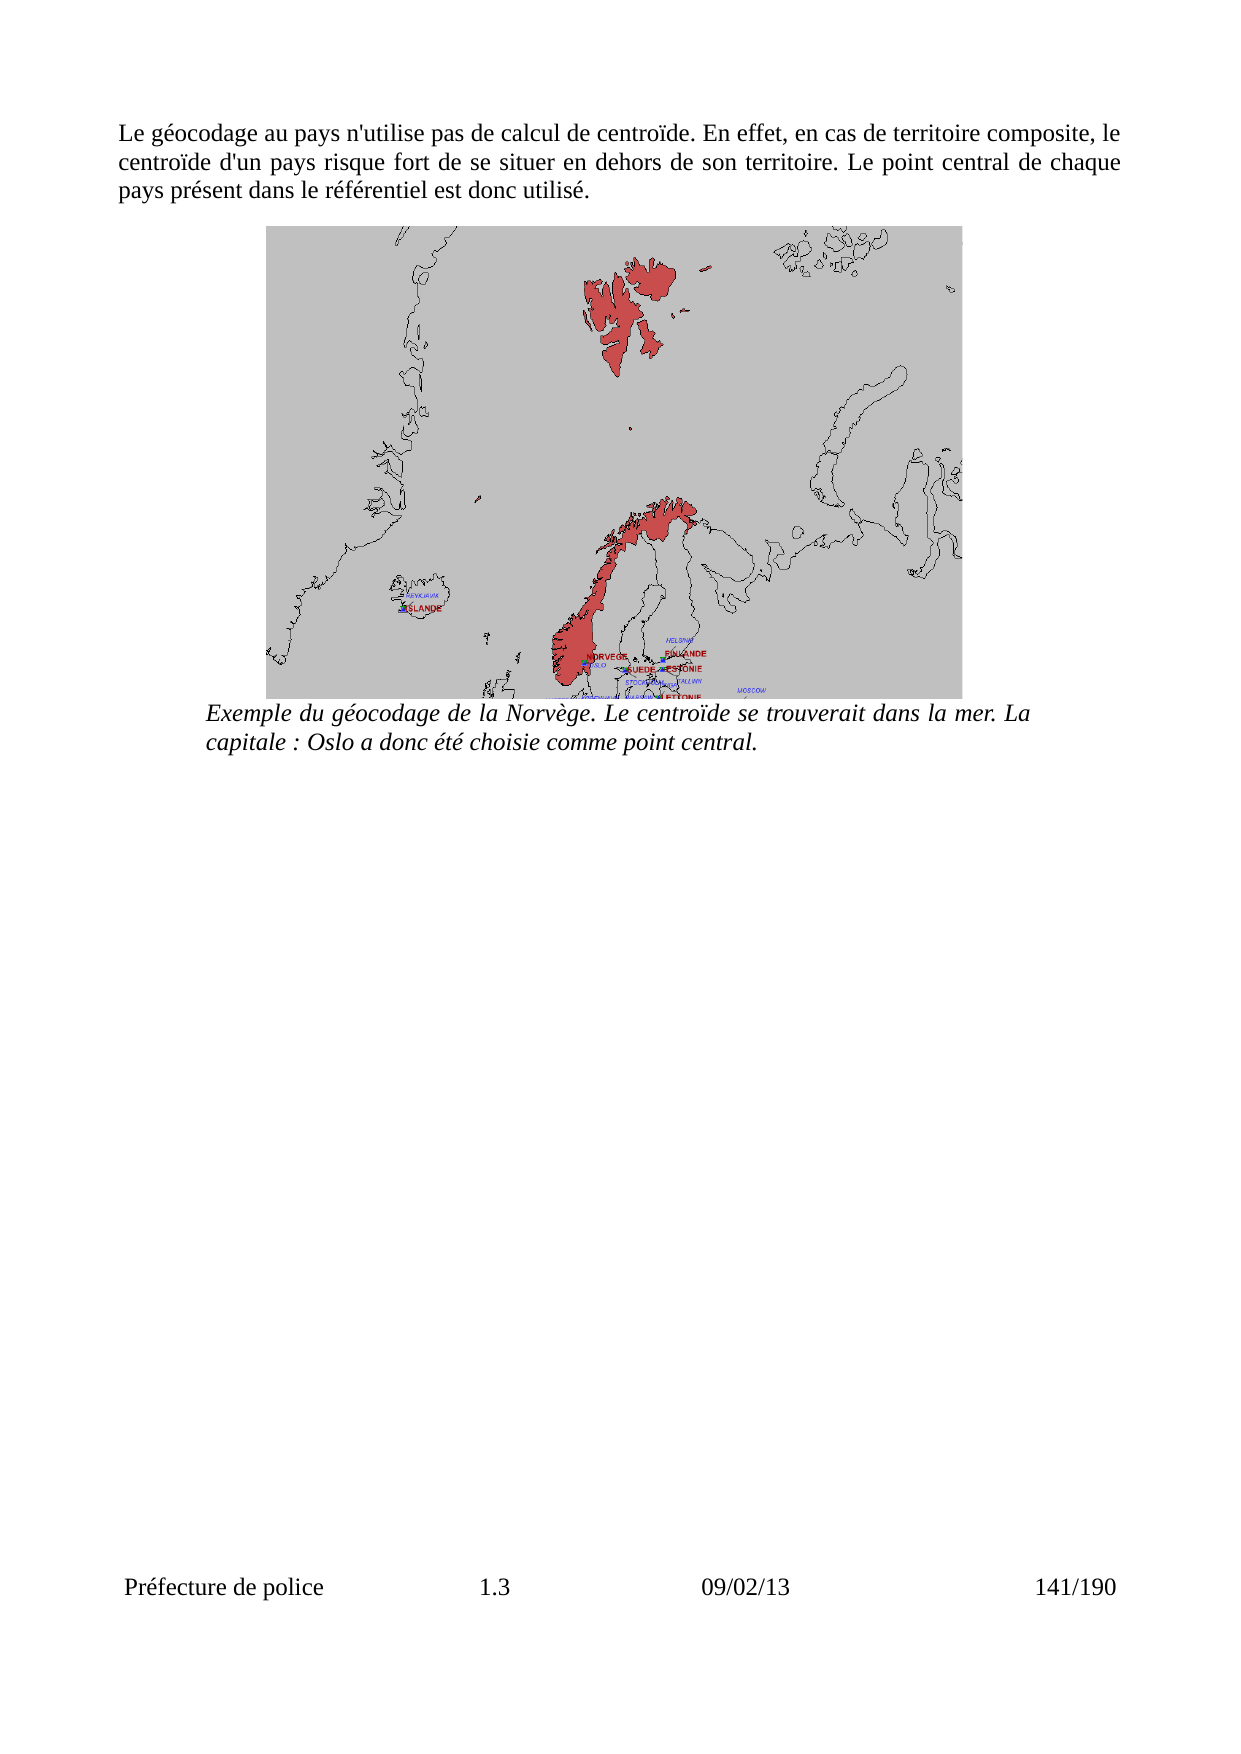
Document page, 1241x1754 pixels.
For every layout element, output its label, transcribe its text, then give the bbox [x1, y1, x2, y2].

picture [266, 226, 963, 699]
text Exemple du géocodage de la Norvège. Le centroïde se trouverait dans la mer. La capitale : Oslo a donc été choisie comme point central. [206, 699, 1034, 756]
text Le géocodage au pays n'utilise pas de calcul de centroïde. En effet, en cas de territoire composite, le centroïde d'un pays risque fort de se situer en dehors de son territoire. Le point central de chaque pays présent dans le référentiel est donc utilisé. [118, 118, 1122, 204]
